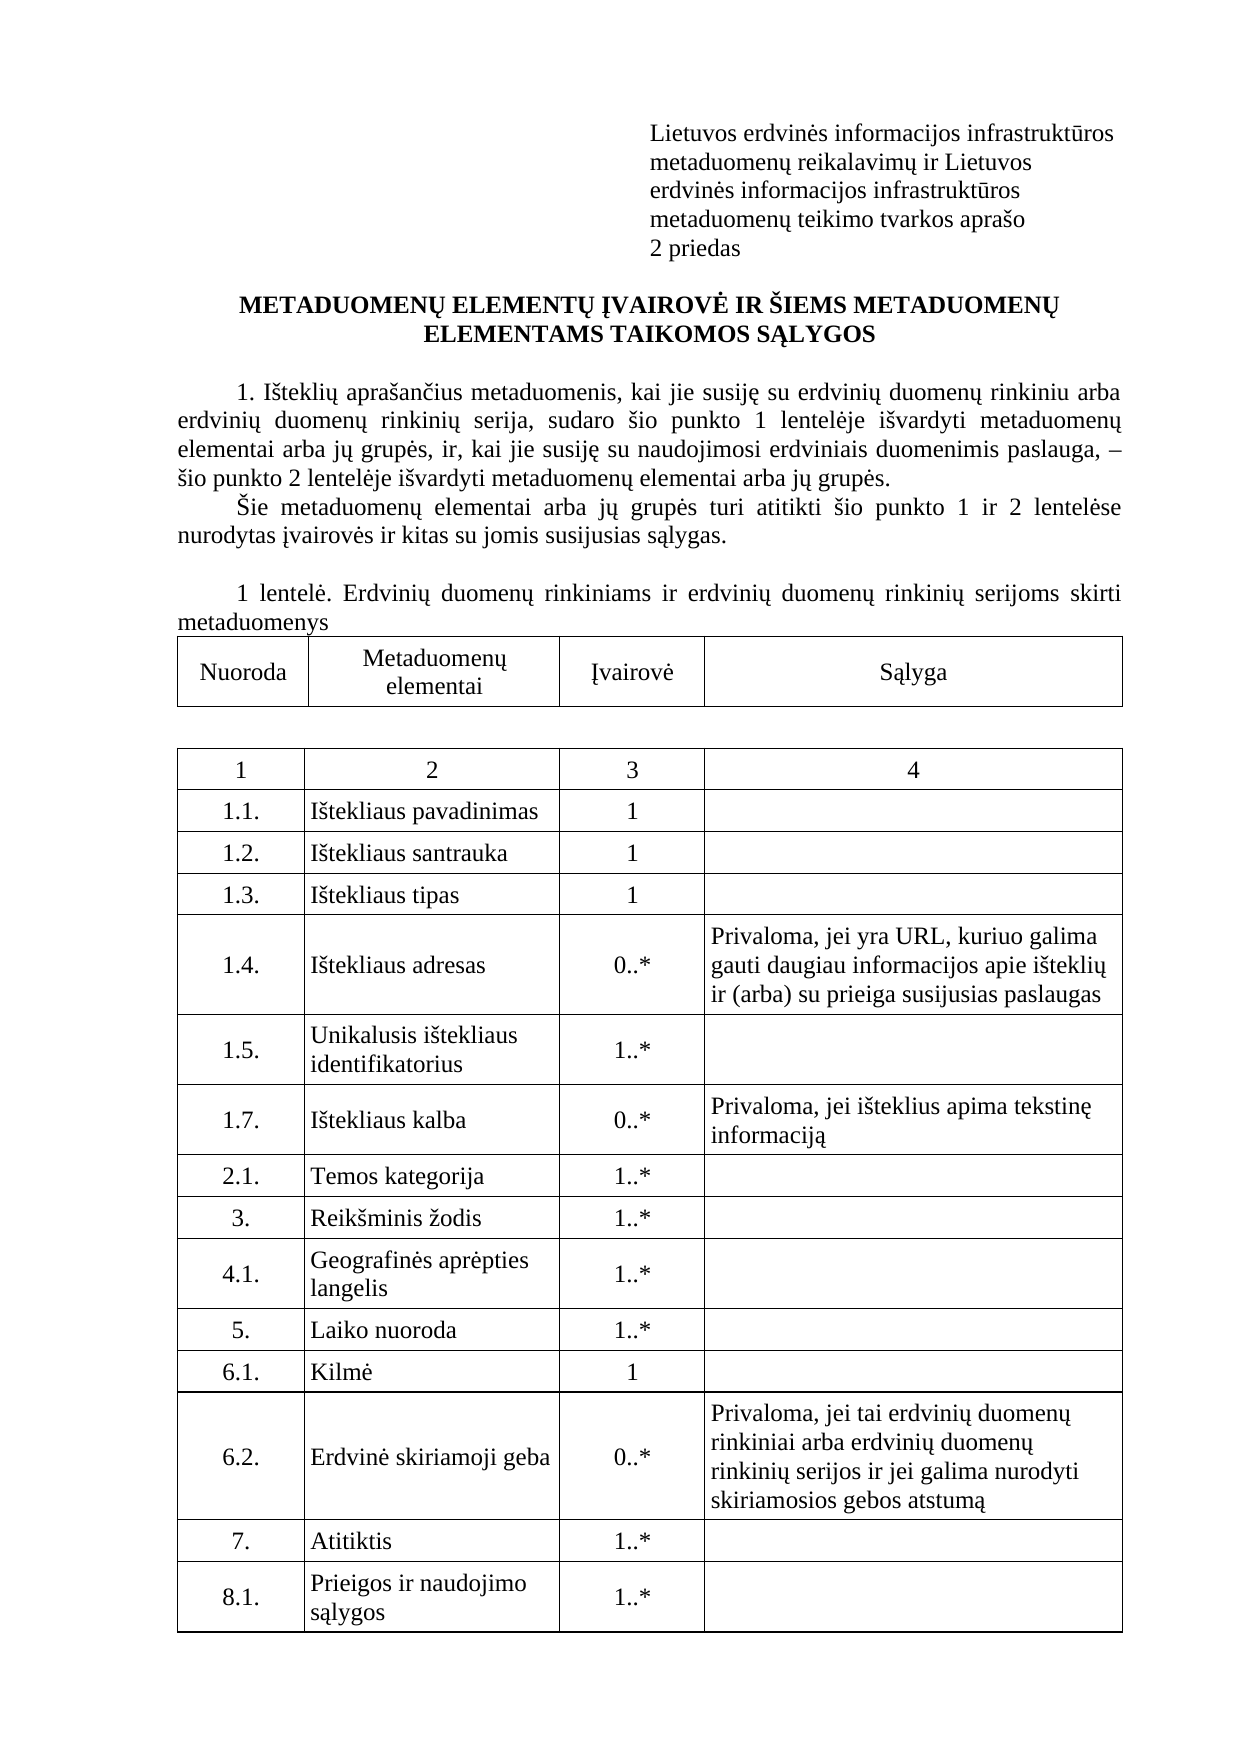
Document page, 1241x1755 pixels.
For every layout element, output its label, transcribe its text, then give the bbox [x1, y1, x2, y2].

table_cell Prieigos ir naudojimo sąlygos [305, 1562, 559, 1631]
table_cell 1 [560, 832, 704, 873]
table_cell 1.1. [178, 790, 304, 831]
table_cell 1..* [560, 1015, 704, 1084]
table_cell [705, 790, 1122, 831]
table_cell 2 [305, 749, 559, 789]
table_cell [309, 707, 560, 748]
table_cell Laiko nuoroda [305, 1309, 559, 1350]
table_cell Ištekliaus adresas [305, 915, 559, 1013]
table_header Metaduomenų elementai [309, 637, 559, 706]
table_cell Temos kategorija [305, 1155, 559, 1196]
table_cell [705, 1351, 1122, 1391]
table_cell 1..* [560, 1155, 704, 1196]
table_cell Ištekliaus kalba [305, 1085, 559, 1154]
table_cell 7. [178, 1520, 304, 1561]
table_cell Geografinės aprėpties langelis [305, 1239, 559, 1308]
table_cell 8.1. [178, 1562, 304, 1631]
table_cell Unikalusis ištekliaus identifikatorius [305, 1015, 559, 1084]
table_cell 1.2. [178, 832, 304, 873]
table_cell Ištekliaus tipas [305, 874, 559, 914]
table_cell 1 [178, 749, 304, 789]
table_cell [705, 1015, 1122, 1084]
table_cell [705, 832, 1122, 873]
table_header Sąlyga [705, 637, 1122, 706]
table_cell [177, 707, 309, 748]
table_cell [560, 707, 704, 748]
table_header Įvairovė [560, 637, 704, 706]
table_cell [705, 1239, 1122, 1308]
table_cell 1 [560, 874, 704, 914]
table_cell Ištekliaus pavadinimas [305, 790, 559, 831]
table_cell [705, 1562, 1122, 1631]
table_cell 1 [560, 790, 704, 831]
table_cell 6.2. [178, 1393, 304, 1519]
table_cell 1 [560, 1351, 704, 1391]
table_cell 3. [178, 1197, 304, 1238]
table_cell 2.1. [178, 1155, 304, 1196]
table_cell 1.4. [178, 915, 304, 1013]
table_cell 1..* [560, 1197, 704, 1238]
table_cell [705, 1309, 1122, 1350]
table_cell [705, 707, 1122, 748]
text 1. Išteklių aprašančius metaduomenis, kai jie susiję su erdvinių duomenų rinkiniu arba erdvinių duomenų rinkinių serija, sudaro šio punkto 1 lentelėje išvardyti metaduomenų elementai arba jų grupės, ir, kai jie susiję su naudojimosi erdviniais duomenimis paslauga, – šio punkto 2 lentelėje išvardyti metaduomenų elementai arba jų grupės. [177, 377, 1122, 492]
table_cell Kilmė [305, 1351, 559, 1391]
table_cell 0..* [560, 915, 704, 1013]
table_cell Privaloma, jei yra URL, kuriuo galima gauti daugiau informacijos apie išteklių ir (arba) su prieiga susijusias paslaugas [705, 915, 1122, 1013]
table_cell Privaloma, jei tai erdvinių duomenų rinkiniai arba erdvinių duomenų rinkinių serijos ir jei galima nurodyti skiriamosios gebos atstumą [705, 1393, 1122, 1519]
table_cell 1.3. [178, 874, 304, 914]
text metaduomenų teikimo tvarkos aprašo [649, 204, 1122, 233]
table_cell Reikšminis žodis [305, 1197, 559, 1238]
table_cell 5. [178, 1309, 304, 1350]
table_cell Atitiktis [305, 1520, 559, 1561]
table_cell 1..* [560, 1239, 704, 1308]
table_cell 0..* [560, 1085, 704, 1154]
text 2 priedas [649, 233, 1122, 262]
text Lietuvos erdvinės informacijos infrastruktūros [649, 118, 1122, 147]
table_cell [705, 1197, 1122, 1238]
text METADUOMENŲ ELEMENTŲ ĮVAIROVĖ IR ŠIEMS METADUOMENŲ ELEMENTAMS TAIKOMOS SĄLYGOS [177, 291, 1122, 348]
table_cell 1..* [560, 1309, 704, 1350]
table_cell [705, 874, 1122, 914]
table_cell Ištekliaus santrauka [305, 832, 559, 873]
table_cell 1..* [560, 1520, 704, 1561]
table_header Nuoroda [178, 637, 308, 706]
table_cell [705, 1520, 1122, 1561]
text erdvinės informacijos infrastruktūros [649, 176, 1122, 204]
text metaduomenų reikalavimų ir Lietuvos [649, 147, 1122, 176]
text 1 lentelė. Erdvinių duomenų rinkiniams ir erdvinių duomenų rinkinių serijoms skirti metaduomenys [177, 578, 1122, 636]
table_cell 4 [705, 749, 1122, 789]
table_cell [705, 1155, 1122, 1196]
table_cell 0..* [560, 1393, 704, 1519]
table_cell 6.1. [178, 1351, 304, 1391]
table_cell Privaloma, jei išteklius apima tekstinę informaciją [705, 1085, 1122, 1154]
table_cell 3 [560, 749, 704, 789]
text Šie metaduomenų elementai arba jų grupės turi atitikti šio punkto 1 ir 2 lentelėse nurodytas įvairovės ir kitas su jomis susijusias sąlygas. [177, 492, 1122, 549]
table_cell 4.1. [178, 1239, 304, 1308]
table_cell 1..* [560, 1562, 704, 1631]
table_cell 1.7. [178, 1085, 304, 1154]
table_cell 1.5. [178, 1015, 304, 1084]
table_cell Erdvinė skiriamoji geba [305, 1393, 559, 1519]
